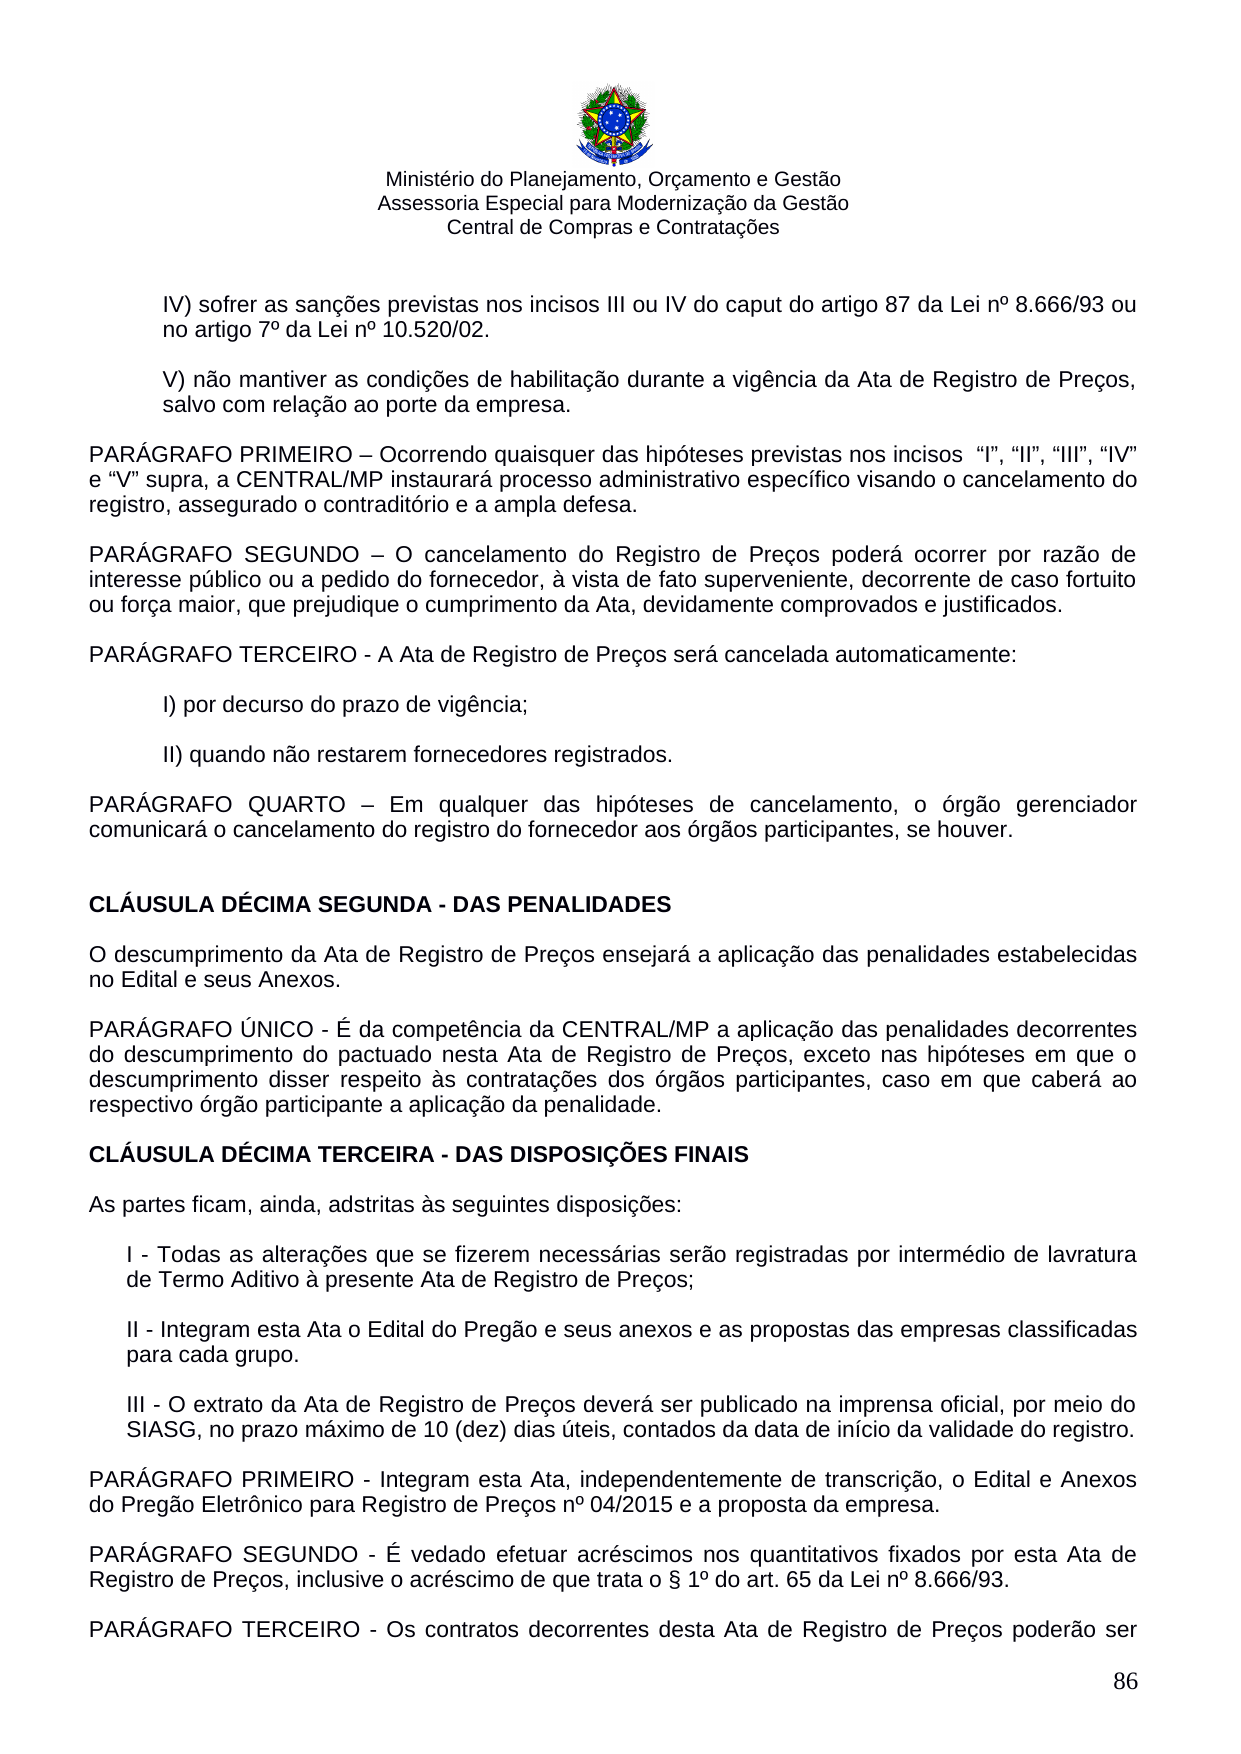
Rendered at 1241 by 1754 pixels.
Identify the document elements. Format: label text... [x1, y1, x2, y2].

text PARÁGRAFO TERCEIRO ­- A Ata de Registro de Preços será cancelada automaticamente: [89, 643, 1138, 668]
text I) por decurso do prazo de vigência; [162, 693, 1138, 718]
text CLÁUSULA DÉCIMA TERCEIRA - DAS DISPOSIÇÕES FINAIS [89, 1143, 1138, 1168]
text I - Todas as alterações que se fizerem necessárias serão registradas por intermédio de lavratura de Termo Aditivo à presente Ata de Registro de Preços; [126, 1243, 1138, 1293]
text PARÁGRAFO PRIMEIRO - Integram esta Ata, independentemente de transcrição, o Edital e Anexos do Pregão Eletrônico para Registro de Preços nº 04/2015 e a proposta da empresa. [89, 1468, 1138, 1518]
text IV) sofrer as sanções previstas nos incisos III ou IV do caput do artigo 87 da Lei nº 8.666/93 ou no artigo 7º da Lei nº 10.520/02. [162, 293, 1138, 343]
text PARÁGRAFO QUARTO – Em qualquer das hipóteses de cancelamento, o órgão gerenciador comunicará o cancelamento do registro do fornecedor aos órgãos participantes, se houver. [89, 793, 1138, 843]
text V) não mantiver as condições de habilitação durante a vigência da Ata de Registro de Preços, salvo com relação ao porte da empresa. [162, 368, 1138, 418]
text III - O extrato da Ata de Registro de Preços deverá ser publicado na imprensa oficial, por meio do SIASG, no prazo máximo de 10 (dez) dias úteis, contados da data de início da validade do registro. [126, 1393, 1138, 1443]
picture [572, 81, 655, 168]
text II) quando não restarem fornecedores registrados. [162, 743, 1138, 768]
text PARÁGRAFO SEGUNDO – O cancelamento do Registro de Preços poderá ocorrer por razão de interesse público ou a pedido do fornecedor, à vista de fato superveniente, decorrente de caso fortuito ou força maior, que prejudique o cumprimento da Ata, devidamente comprovados e justificados. [89, 543, 1138, 618]
text PARÁGRAFO TERCEIRO - Os contratos decorrentes desta Ata de Registro de Preços poderão ser [89, 1618, 1138, 1643]
text PARÁGRAFO ÚNICO - É da competência da CENTRAL/MP a aplicação das penalidades decorrentes do descumprimento do pactuado nesta Ata de Registro de Preços, exceto nas hipóteses em que o descumprimento disser respeito às contratações dos órgãos participantes, caso em que caberá ao respectivo órgão participante a aplicação da penalidade. [89, 1018, 1138, 1118]
text CLÁUSULA DÉCIMA SEGUNDA - DAS PENALIDADES [89, 893, 1138, 918]
text II - Integram esta Ata o Edital do Pregão e seus anexos e as propostas das empresas classificadas para cada grupo. [126, 1318, 1138, 1368]
text PARÁGRAFO PRIMEIRO – Ocorrendo quaisquer das hipóteses previstas nos incisos “I”, “II”, “III”, “IV” e “V” supra, a CENTRAL/MP instaurará processo administrativo específico visando o cancelamento do registro, assegurado o contraditório e a ampla defesa. [89, 443, 1138, 518]
text As partes ficam, ainda, adstritas às seguintes disposições: [89, 1193, 1138, 1218]
text O descumprimento da Ata de Registro de Preços ensejará a aplicação das penalidades estabelecidas no Edital e seus Anexos. [89, 943, 1138, 993]
text PARÁGRAFO SEGUNDO - É vedado efetuar acréscimos nos quantitativos fixados por esta Ata de Registro de Preços, inclusive o acréscimo de que trata o § 1º do art. 65 da Lei nº 8.666/93. [89, 1543, 1138, 1593]
